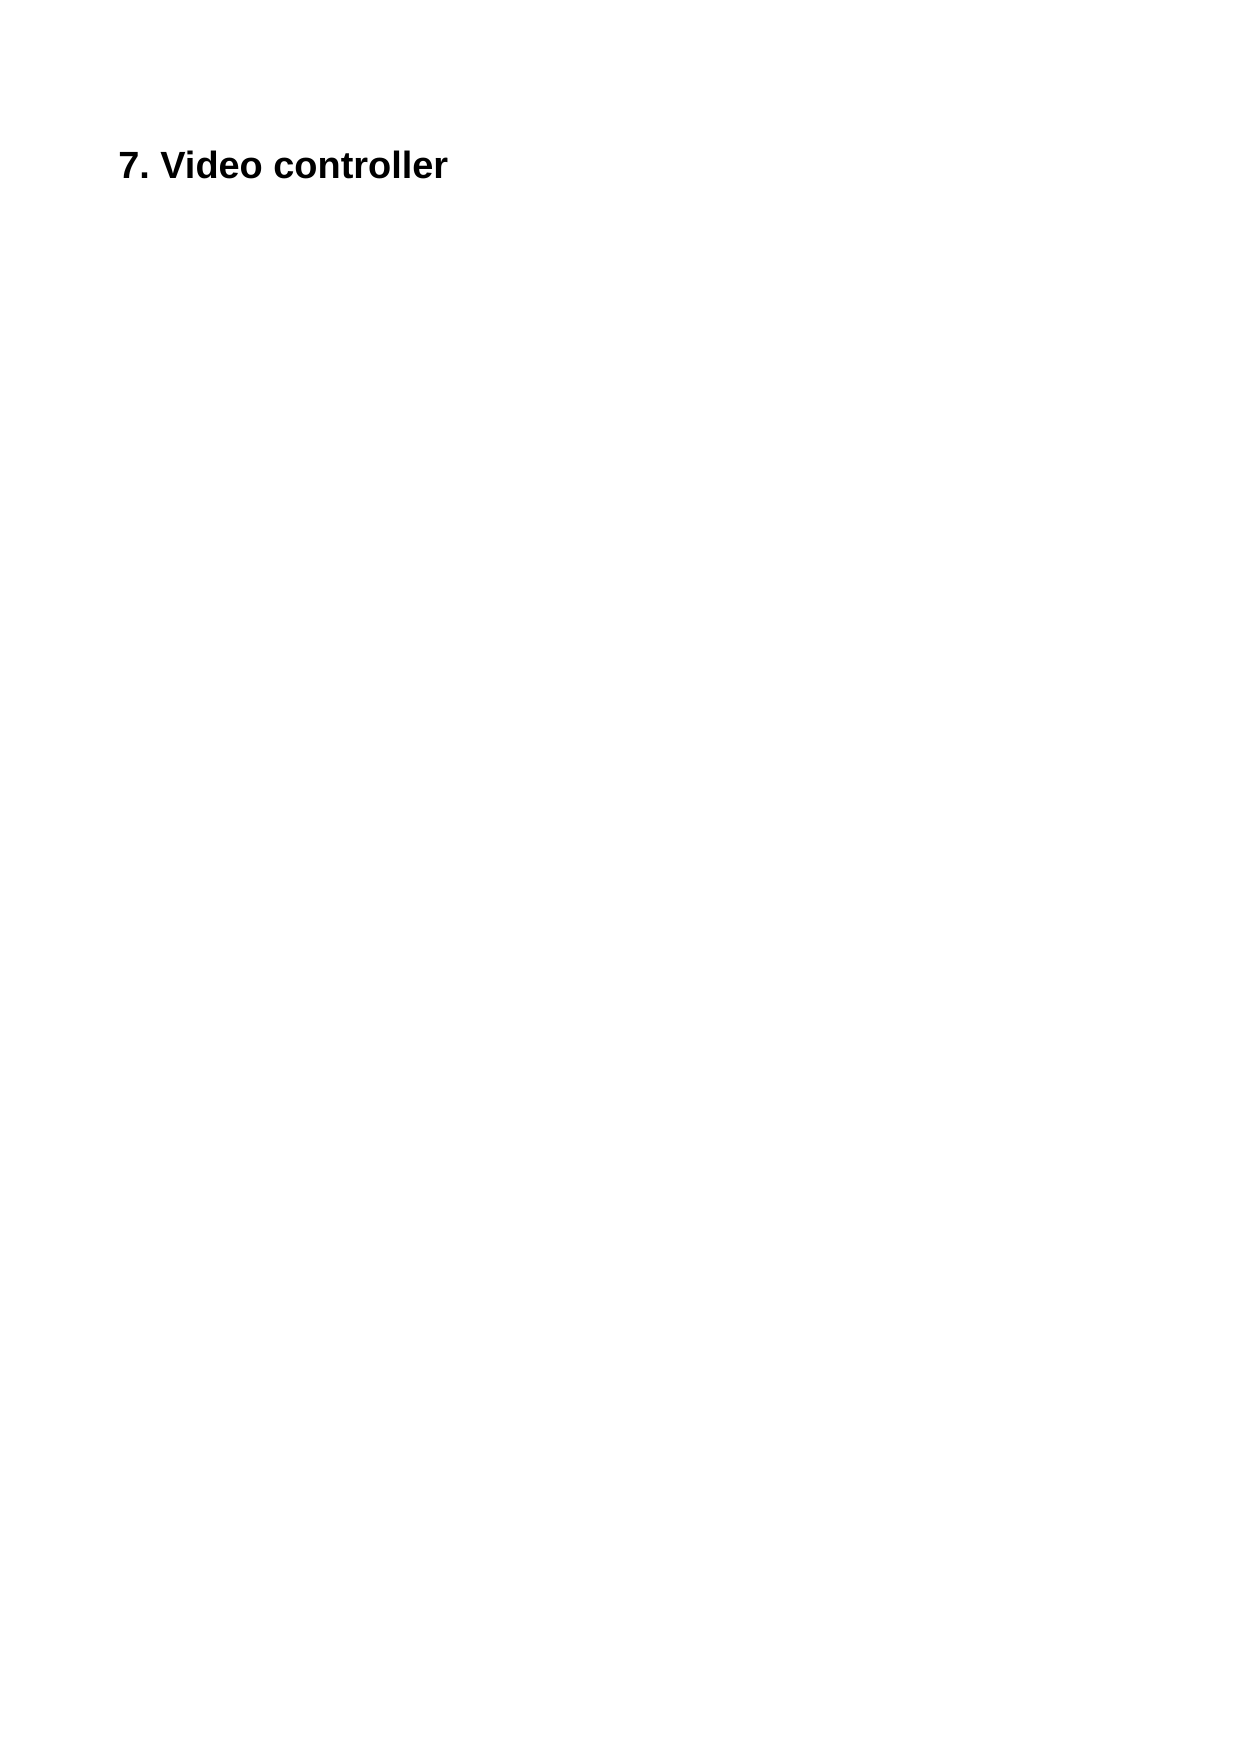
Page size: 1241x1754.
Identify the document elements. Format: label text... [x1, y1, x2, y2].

subtitle 7. Video controller [118, 143, 1122, 187]
